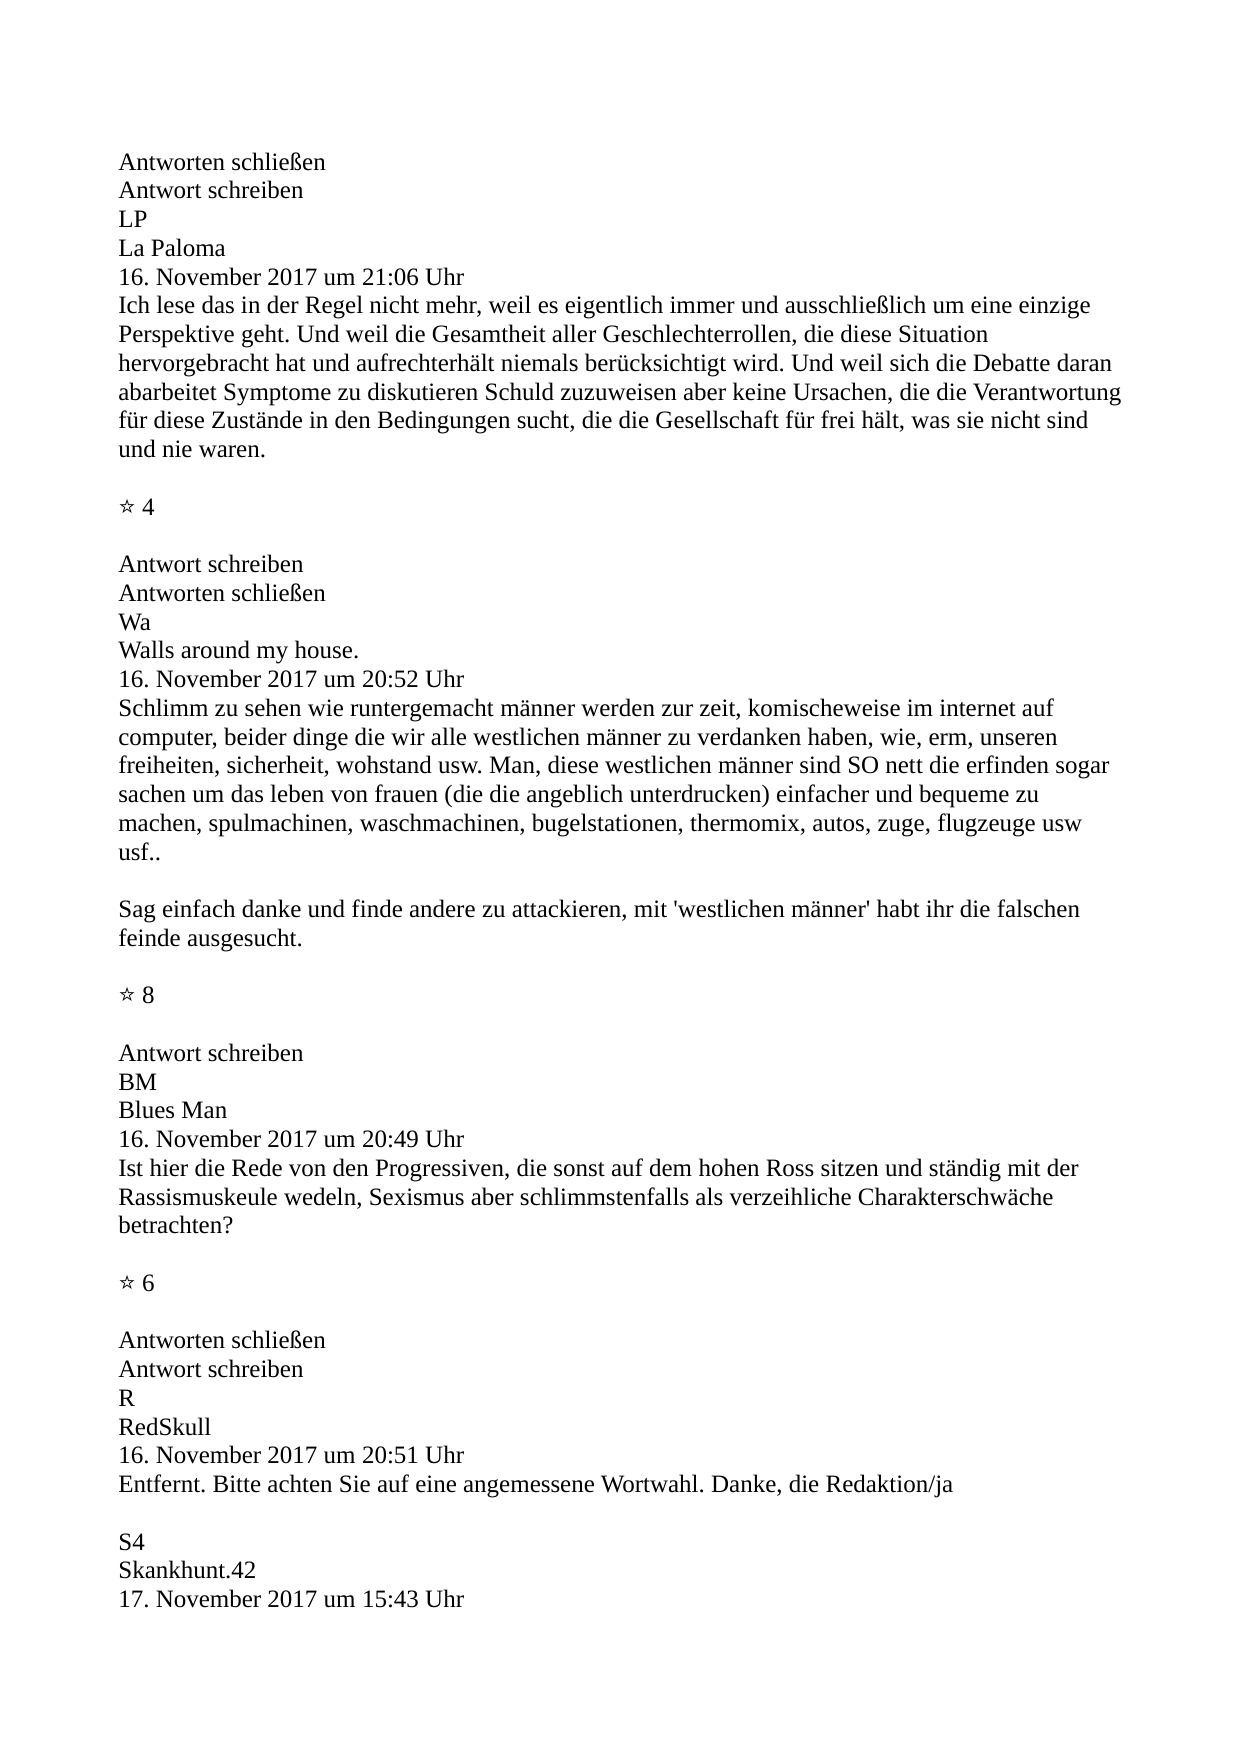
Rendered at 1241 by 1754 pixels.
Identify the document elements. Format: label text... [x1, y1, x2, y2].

text Blues Man [118, 1096, 1122, 1124]
text Sag einfach danke und finde andere zu attackieren, mit 'westlichen männer' habt ihr die falschen feinde ausgesucht. [118, 894, 1122, 952]
text ⭐️ 8 [118, 981, 1122, 1009]
text Antwort schreiben [118, 1038, 1122, 1067]
text Walls around my house. [118, 636, 1122, 664]
text BM [118, 1067, 1122, 1096]
text 16. November 2017 um 20:49 Uhr [118, 1124, 1122, 1153]
text Antworten schließen [118, 1326, 1122, 1354]
text ⭐️ 4 [118, 492, 1122, 521]
text Schlimm zu sehen wie runtergemacht männer werden zur zeit, komischeweise im internet auf computer, beider dinge die wir alle westlichen männer zu verdanken haben, wie, erm, unseren freiheiten, sicherheit, wohstand usw. Man, diese westlichen männer sind SO nett die erfinden sogar sachen um das leben von frauen (die die angeblich unterdrucken) einfacher und bequeme zu machen, spulmachinen, waschmachinen, bugelstationen, thermomix, autos, zuge, flugzeuge usw usf.. [118, 693, 1122, 866]
text 16. November 2017 um 20:51 Uhr [118, 1441, 1122, 1469]
text Antworten schließen [118, 578, 1122, 607]
text Antwort schreiben [118, 549, 1122, 578]
text S4 [118, 1527, 1122, 1556]
text ⭐️ 6 [118, 1268, 1122, 1297]
text RedSkull [118, 1412, 1122, 1441]
text Ist hier die Rede von den Progressiven, die sonst auf dem hohen Ross sitzen und ständig mit der Rassismuskeule wedeln, Sexismus aber schlimmstenfalls als verzeihliche Charakterschwäche betrachten? [118, 1153, 1122, 1239]
text La Paloma [118, 233, 1122, 262]
text Antwort schreiben [118, 1354, 1122, 1383]
text Skankhunt.42 [118, 1556, 1122, 1584]
text 16. November 2017 um 20:52 Uhr [118, 664, 1122, 693]
text Wa [118, 607, 1122, 636]
text LP [118, 204, 1122, 233]
text Antwort schreiben [118, 176, 1122, 204]
text Ich lese das in der Regel nicht mehr, weil es eigentlich immer und ausschließlich um eine einzige Perspektive geht. Und weil die Gesamtheit aller Geschlechterrollen, die diese Situation hervorgebracht hat und aufrechterhält niemals berücksichtigt wird. Und weil sich die Debatte daran abarbeitet Symptome zu diskutieren Schuld zuzuweisen aber keine Ursachen, die die Verantwortung für diese Zustände in den Bedingungen sucht, die die Gesellschaft für frei hält, was sie nicht sind und nie waren. [118, 291, 1122, 463]
text 17. November 2017 um 15:43 Uhr [118, 1584, 1122, 1613]
text Entfernt. Bitte achten Sie auf eine angemessene Wortwahl. Danke, die Redaktion/ja [118, 1469, 1122, 1498]
text R [118, 1383, 1122, 1412]
text Antworten schließen [118, 147, 1122, 176]
text 16. November 2017 um 21:06 Uhr [118, 262, 1122, 291]
